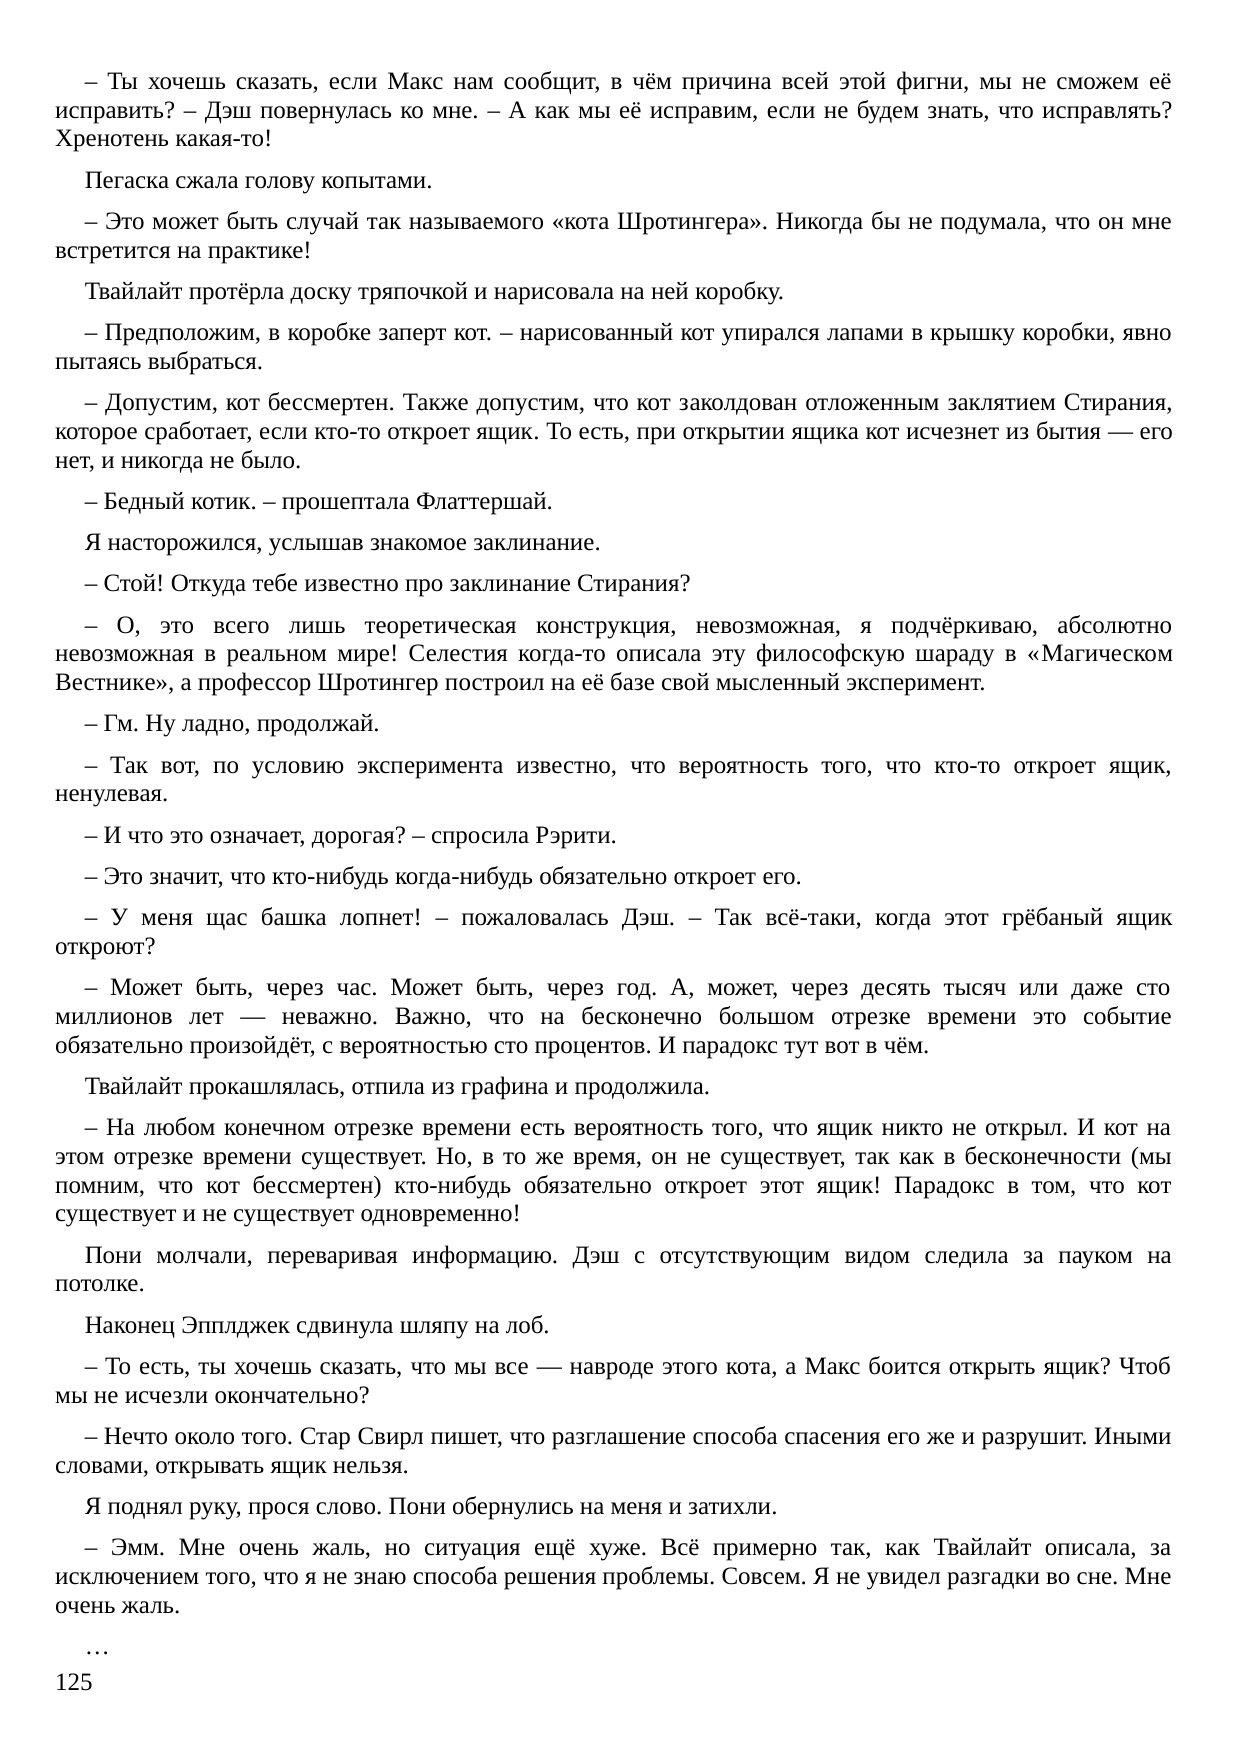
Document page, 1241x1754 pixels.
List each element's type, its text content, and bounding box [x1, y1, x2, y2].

text – Гм. Ну ладно, продолжай. [55, 708, 1173, 737]
text – Так вот, по условию эксперимента известно, что вероятность того, что кто-то откроет ящик, ненулевая. [55, 750, 1173, 807]
text – Эмм. Мне очень жаль, но ситуация ещё хуже. Всё примерно так, как Твайлайт описала, за исключением того, что я не знаю способа решения проблемы. Совсем. Я не увидел разгадки во сне. Мне очень жаль. [55, 1532, 1173, 1618]
text Я насторожился, услышав знакомое заклинание. [55, 527, 1173, 556]
text Я поднял руку, прося слово. Пони обернулись на меня и затихли. [55, 1491, 1173, 1520]
text – Ты хочешь сказать, если Макс нам сообщит, в чём причина всей этой фигни, мы не сможем её исправить? – Дэш повернулась ко мне. – А как мы её исправим, если не будем знать, что исправлять? Хренотень какая-то! [55, 66, 1173, 152]
text – Это может быть случай так называемого «кота Шротингера». Никогда бы не подумала, что он мне встретится на практике! [55, 206, 1173, 263]
text Пегаска сжала голову копытами. [55, 165, 1173, 193]
text – На любом конечном отрезке времени есть вероятность того, что ящик никто не открыл. И кот на этом отрезке времени существует. Но, в то же время, он не существует, так как в бесконечности (мы помним, что кот бессмертен) кто-нибудь обязательно откроет этот ящик! Парадокс в том, что кот существует и не существует одновременно! [55, 1112, 1173, 1227]
text – Предположим, в коробке заперт кот. – нарисованный кот упирался лапами в крышку коробки, явно пытаясь выбраться. [55, 317, 1173, 375]
text – Нечто около того. Стар Свирл пишет, что разглашение способа спасения его же и разрушит. Иными словами, открывать ящик нельзя. [55, 1421, 1173, 1478]
text Твайлайт прокашлялась, отпила из графина и продолжила. [55, 1071, 1173, 1100]
text – Это значит, что кто-нибудь когда-нибудь обязательно откроет его. [55, 861, 1173, 890]
text – Может быть, через час. Может быть, через год. А, может, через десять тысяч или даже сто миллионов лет — неважно. Важно, что на бесконечно большом отрезке времени это событие обязательно произойдёт, с вероятностью сто процентов. И парадокс тут вот в чём. [55, 972, 1173, 1058]
text – Стой! Откуда тебе известно про заклинание Стирания? [55, 568, 1173, 597]
text – То есть, ты хочешь сказать, что мы все — навроде этого кота, а Макс боится открыть ящик? Чтоб мы не исчезли окончательно? [55, 1351, 1173, 1408]
text – О, это всего лишь теоретическая конструкция, невозможная, я подчёркиваю, абсолютно невозможная в реальном мире! Селестия когда-то описала эту философскую шараду в «Магическом Вестнике», а профессор Шротингер построил на её базе свой мысленный эксперимент. [55, 610, 1173, 696]
text – Бедный котик. – прошептала Флаттершай. [55, 486, 1173, 515]
text – Допустим, кот бессмертен. Также допустим, что кот заколдован отложенным заклятием Стирания, которое сработает, если кто-то откроет ящик. То есть, при открытии ящика кот исчезнет из бытия — его нет, и никогда не было. [55, 387, 1173, 473]
text Наконец Эпплджек сдвинула шляпу на лоб. [55, 1310, 1173, 1338]
text – У меня щас башка лопнет! – пожаловалась Дэш. – Так всё-таки, когда этот грёбаный ящик откроют? [55, 902, 1173, 960]
text Пони молчали, переваривая информацию. Дэш с отсутствующим видом следила за пауком на потолке. [55, 1240, 1173, 1297]
text – И что это означает, дорогая? – спросила Рэрити. [55, 820, 1173, 848]
text Твайлайт протёрла доску тряпочкой и нарисовала на ней коробку. [55, 276, 1173, 305]
text … [55, 1631, 1173, 1660]
